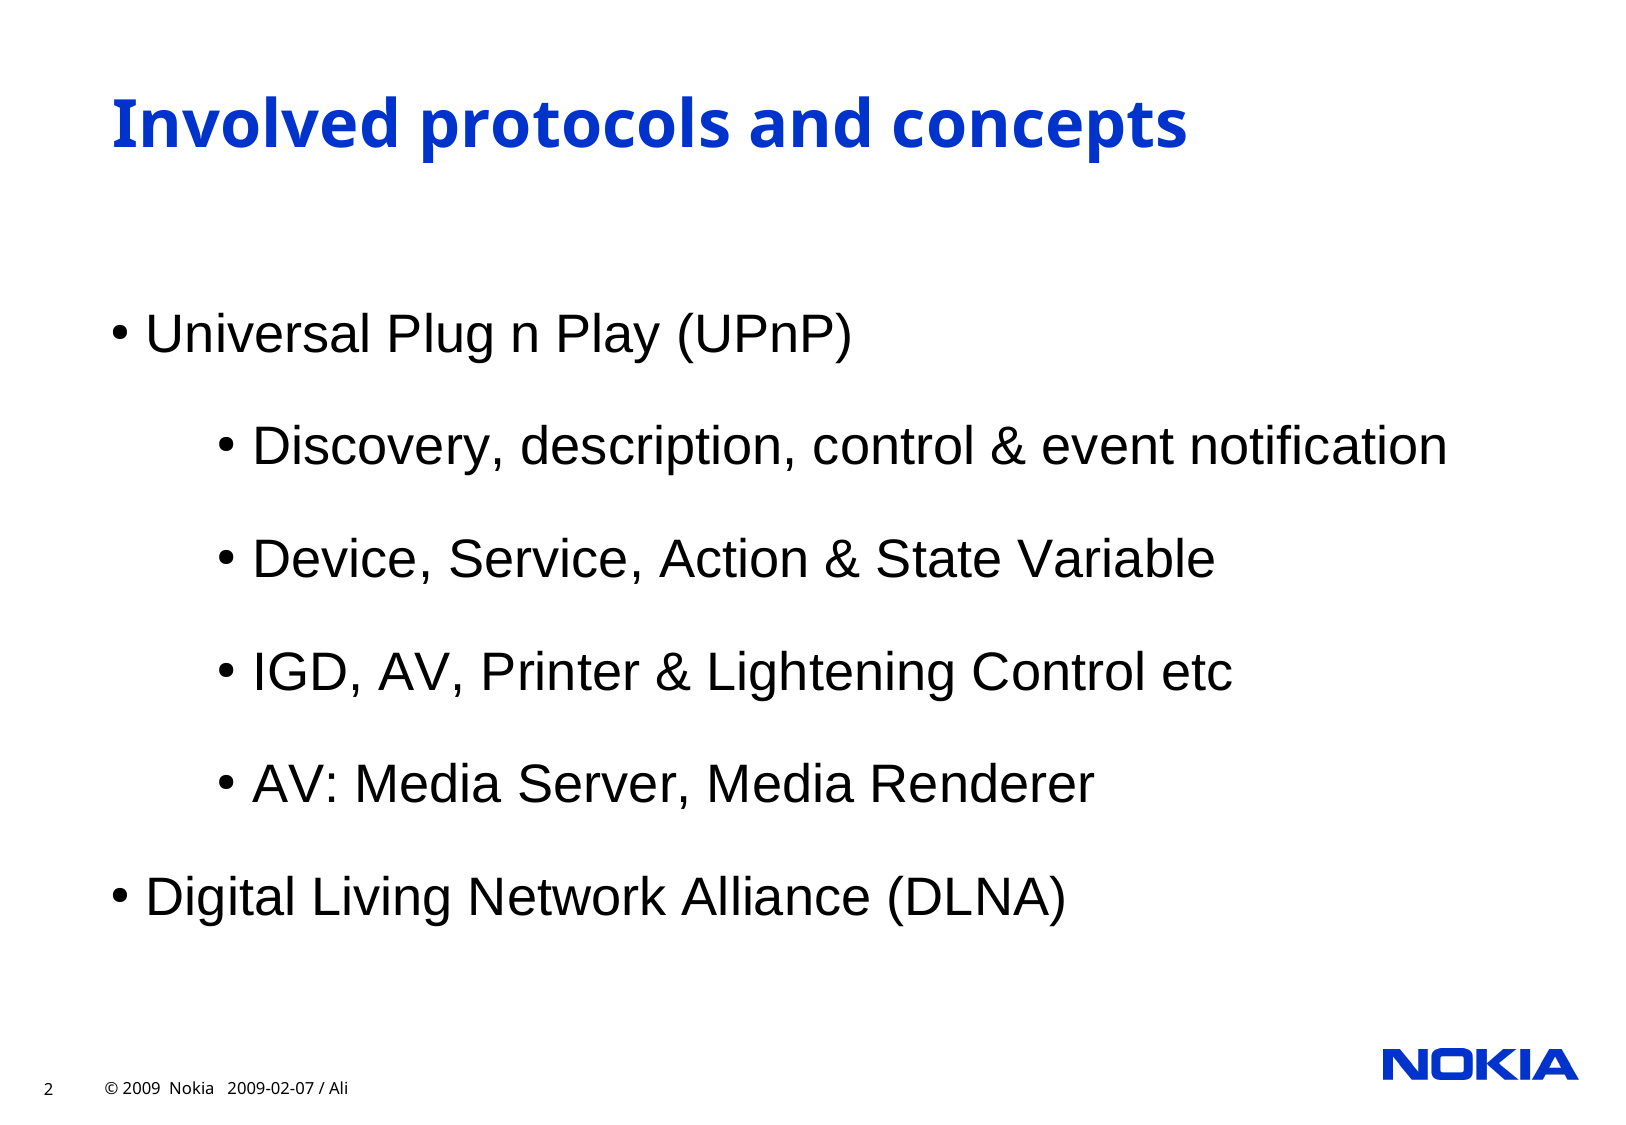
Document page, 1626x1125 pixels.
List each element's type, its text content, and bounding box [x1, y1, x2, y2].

title Involved protocols and concepts [112, 17, 1525, 225]
picture [1383, 1048, 1579, 1080]
text_box Universal Plug n Play (UPnP) Discovery, description, control & event notification Device, Service, Action & State Variable IGD, AV, Printer & Lightening Control etc AV: Media Server, Media Renderer Digital Living Network Alliance (DLNA) [75, 262, 1515, 938]
